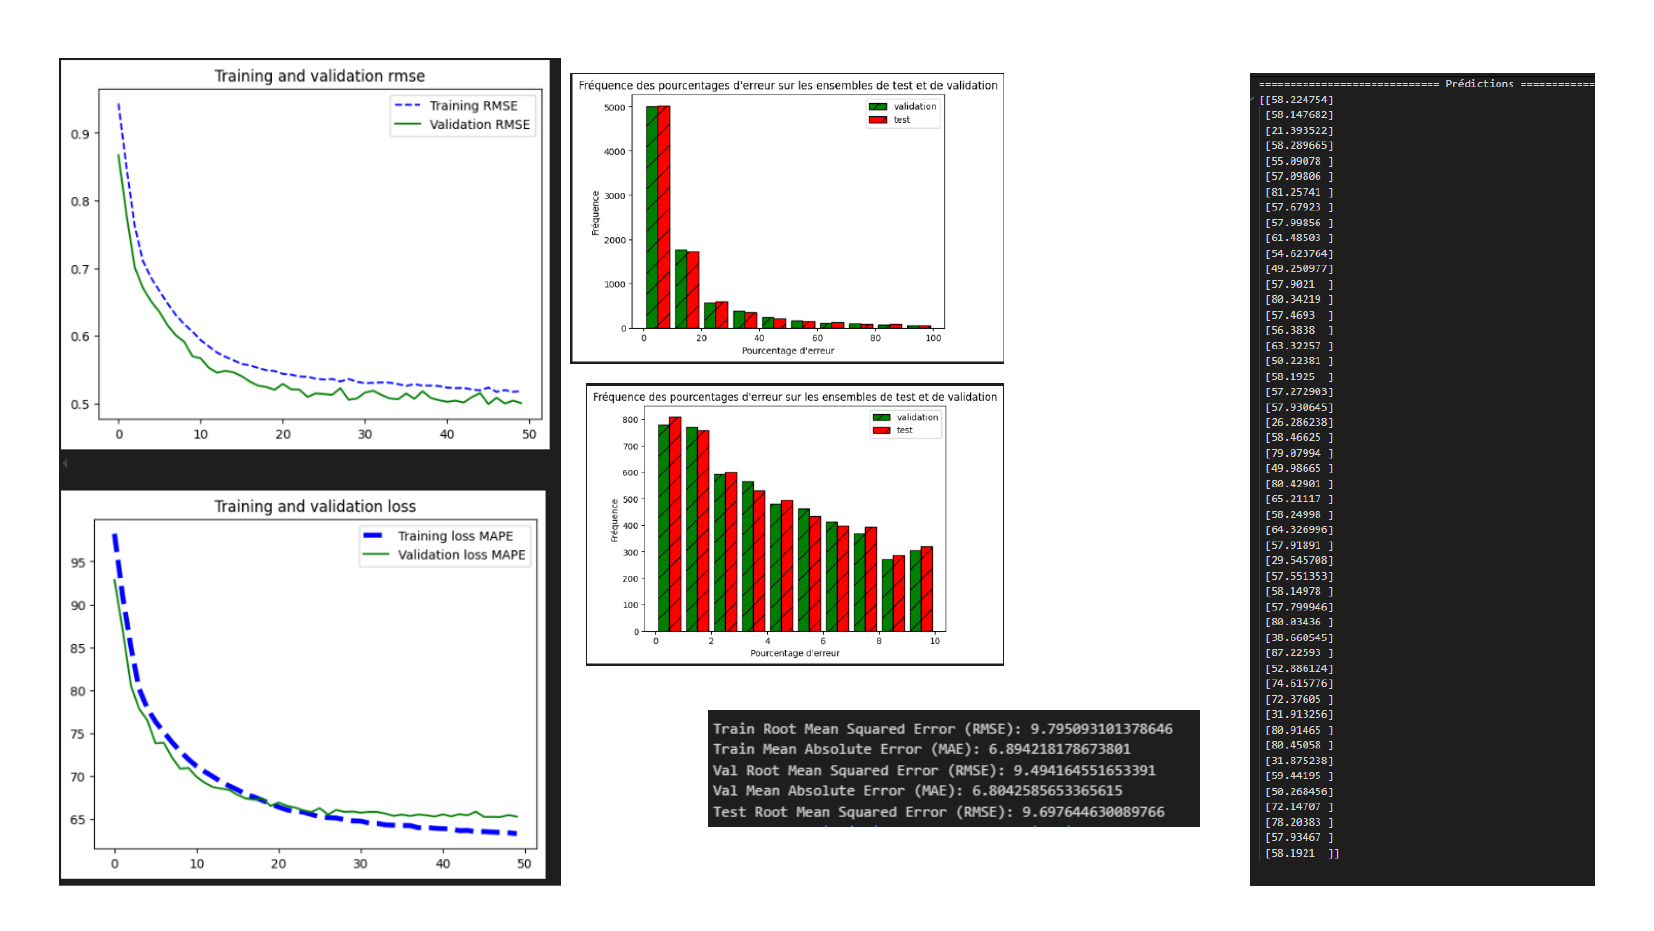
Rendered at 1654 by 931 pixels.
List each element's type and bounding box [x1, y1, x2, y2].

picture [570, 73, 1004, 364]
picture [1250, 73, 1595, 886]
picture [708, 710, 1200, 827]
picture [59, 58, 561, 886]
picture [586, 383, 1004, 666]
